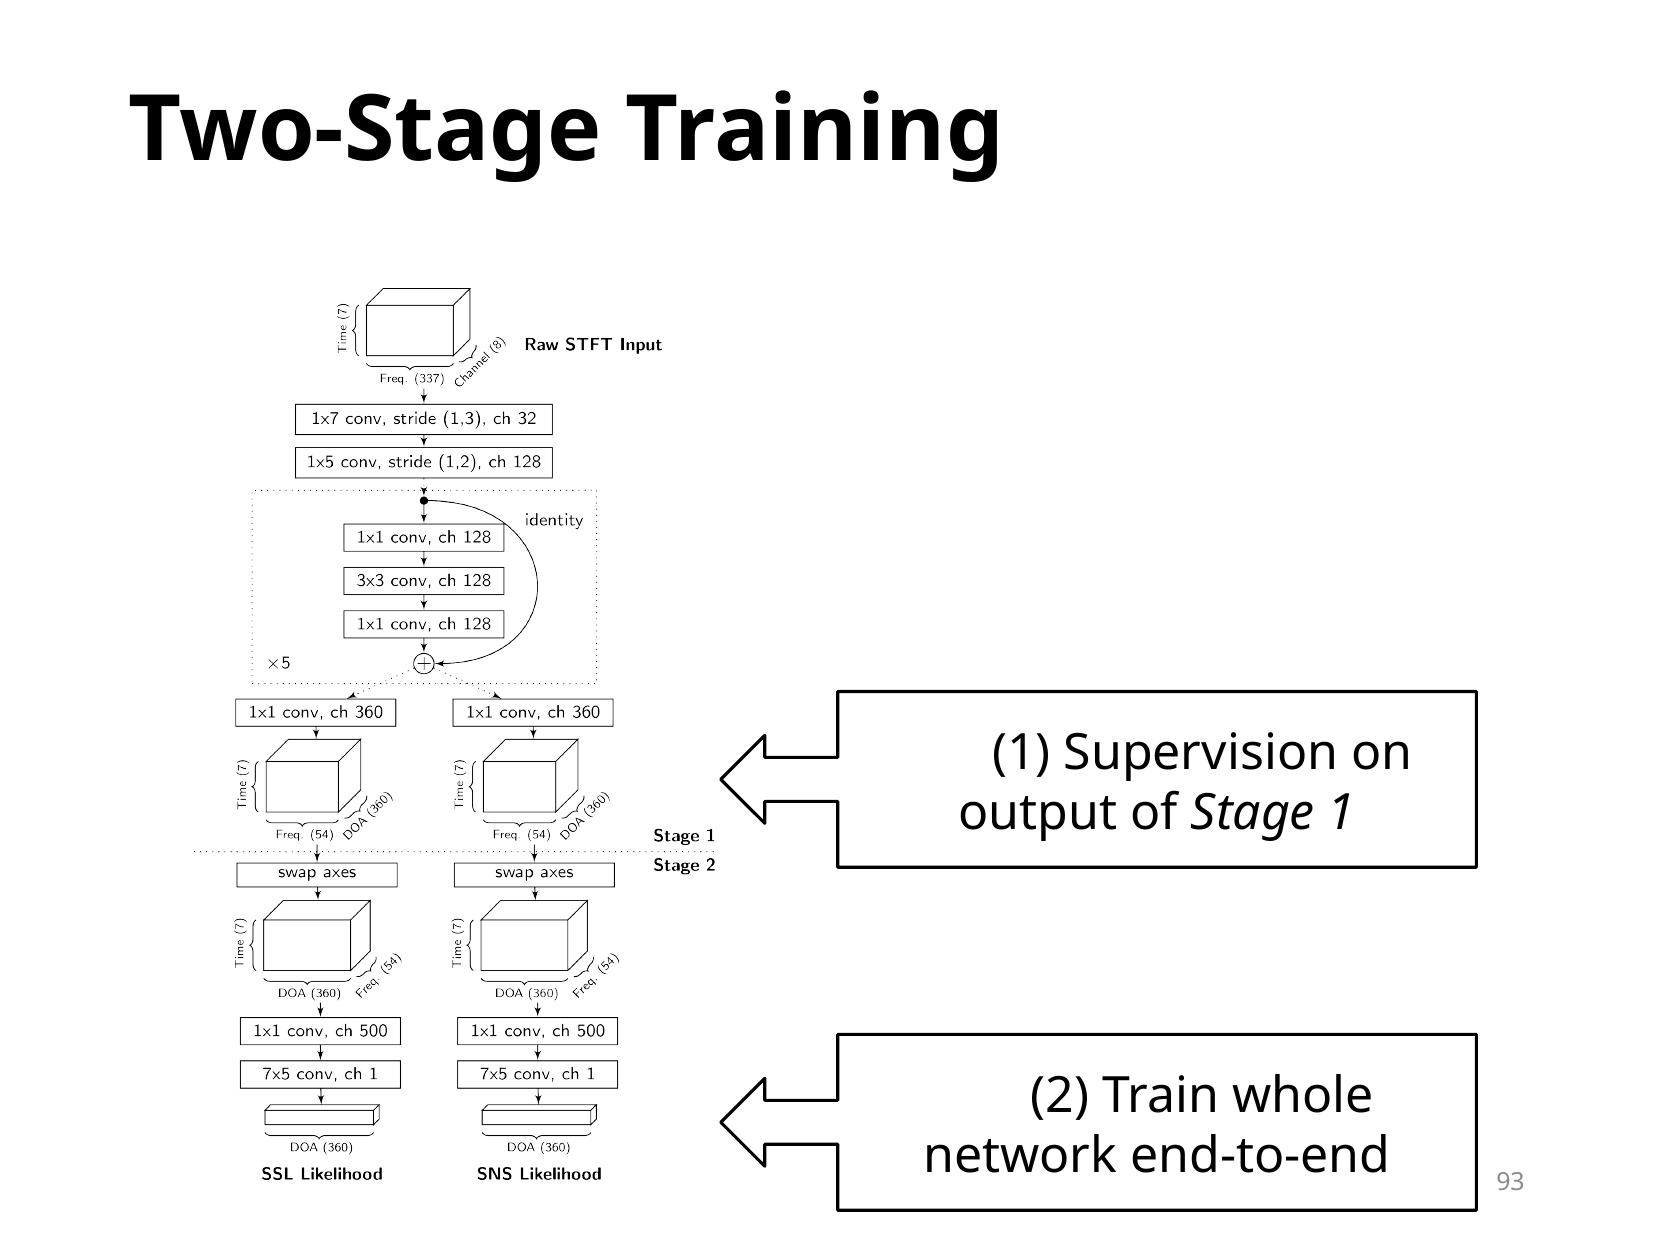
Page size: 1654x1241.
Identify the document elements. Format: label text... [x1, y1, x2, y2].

picture [187, 288, 722, 1186]
text_box (1) Supervision on output of Stage 1 [720, 691, 1477, 868]
text_box (2) Train whole network end-to-end [720, 1034, 1477, 1211]
slide_number [1167, 1149, 1540, 1216]
title Two-Stage Training [113, 65, 1540, 306]
